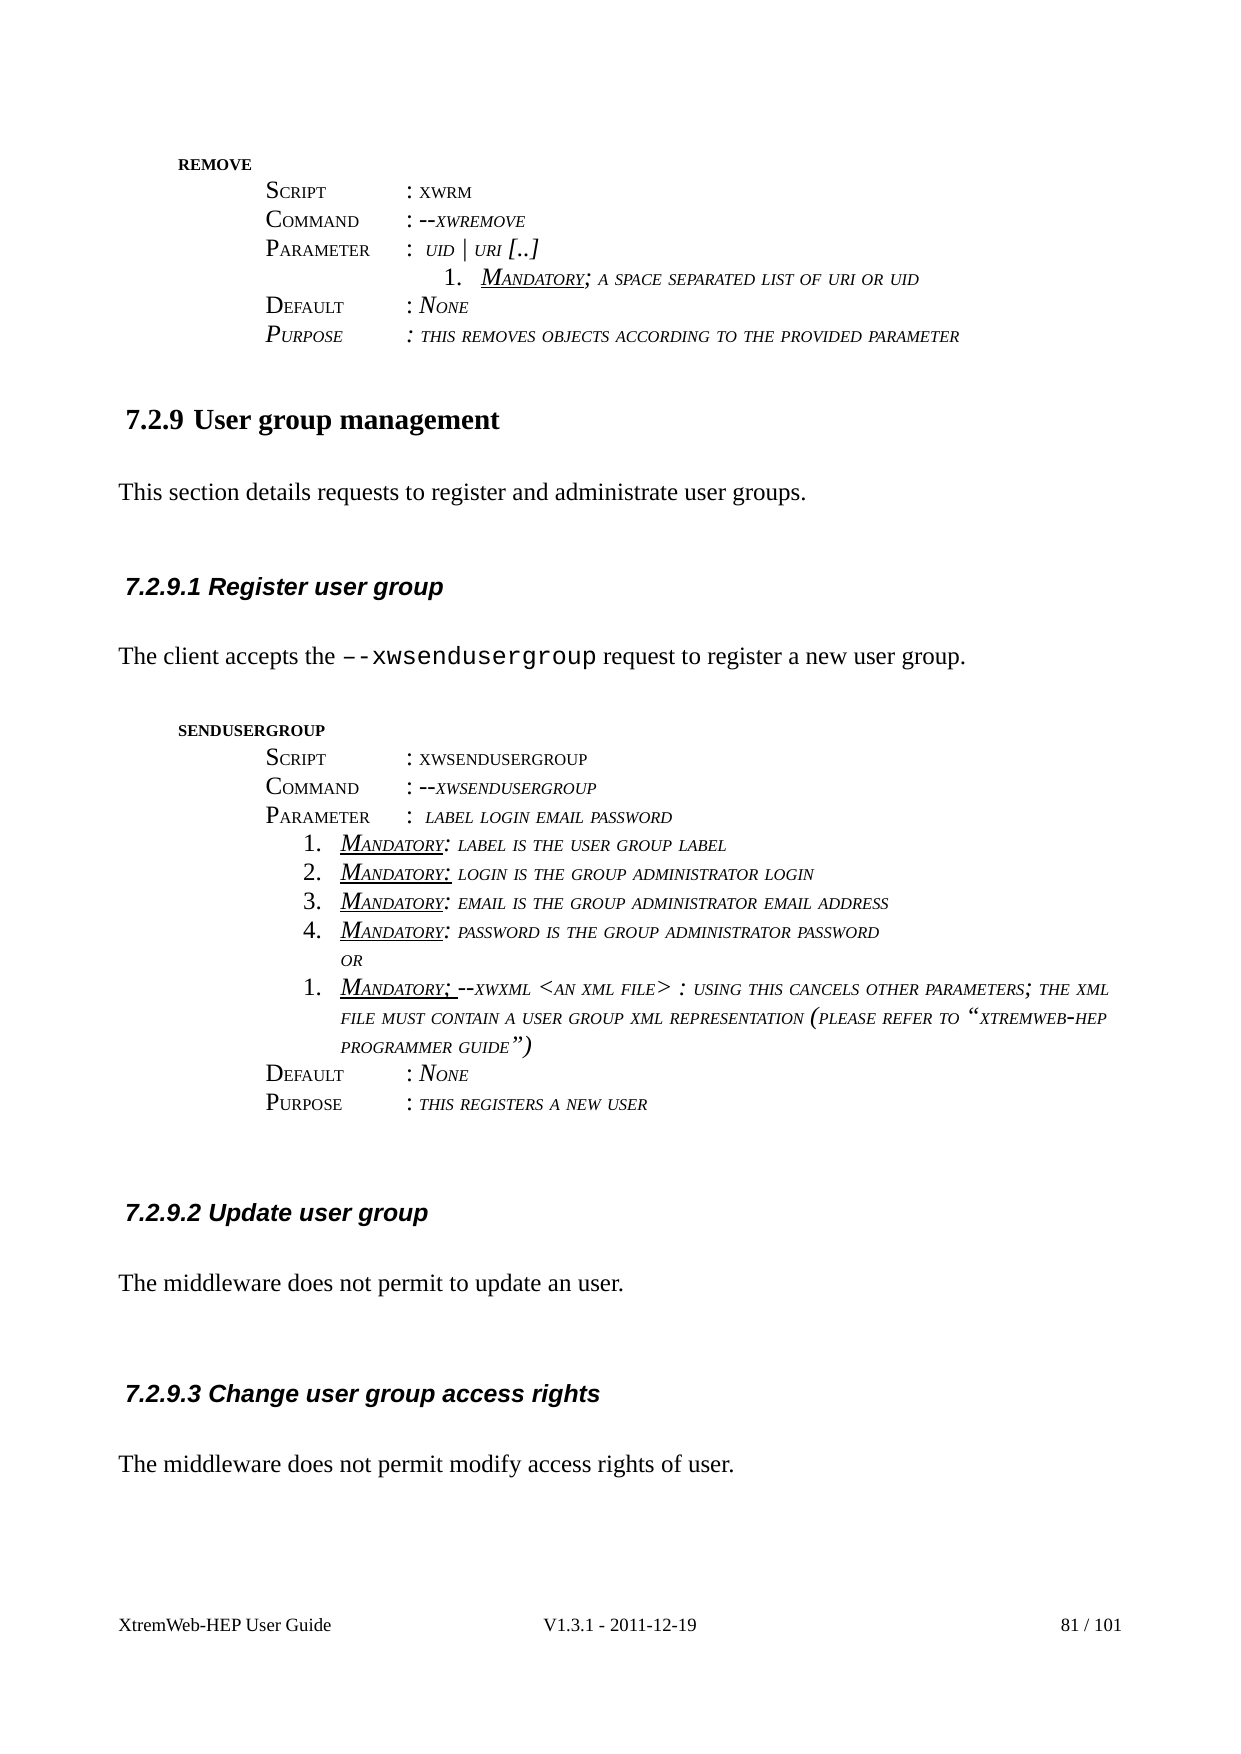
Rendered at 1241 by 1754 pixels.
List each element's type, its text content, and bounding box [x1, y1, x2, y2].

text Command : --xwremove [265, 204, 1122, 233]
text Purpose : this registers a new user [265, 1087, 1122, 1116]
text Parameter : label login email password [265, 800, 1122, 828]
text The client accepts the –-xwsendusergroup request to register a new user group. [118, 641, 1122, 672]
text Command : --xwsendusergroup [265, 771, 1122, 800]
subtitle Register user group [118, 572, 1122, 600]
text This section details requests to register and administrate user groups. [118, 477, 1122, 505]
text Parameter : uid | uri [..] [265, 233, 1122, 262]
list Mandatory: login is the group administrator login [303, 857, 1122, 886]
text The middleware does not permit modify access rights of user. [118, 1449, 1122, 1478]
list or [303, 943, 1122, 972]
list Mandatory; a space separated list of uri or uid [443, 262, 1122, 291]
text Script : xwrm [265, 176, 1122, 204]
text Script : xwsendusergroup [265, 742, 1122, 771]
text sendusergroup [178, 713, 1122, 742]
text Default : None [265, 291, 1122, 319]
text Purpose : this removes objects according to the provided parameter [265, 319, 1122, 348]
list Mandatory: password is the group administrator password [303, 915, 1122, 943]
text remove [178, 147, 1122, 176]
subtitle Update user group [118, 1198, 1122, 1227]
subtitle User group management [118, 402, 1122, 435]
list Mandatory: email is the group administrator email address [303, 886, 1122, 915]
list Mandatory; --xwxml <an xml file> : using this cancels other parameters; the xml file must contain a user group xml representation (please refer to “xtremweb-hep programmer guide”) [303, 972, 1122, 1058]
list Mandatory: label is the user group label [303, 828, 1122, 857]
subtitle Change user group access rights [118, 1379, 1122, 1408]
text The middleware does not permit to update an user. [118, 1268, 1122, 1297]
text Default : None [265, 1058, 1122, 1087]
